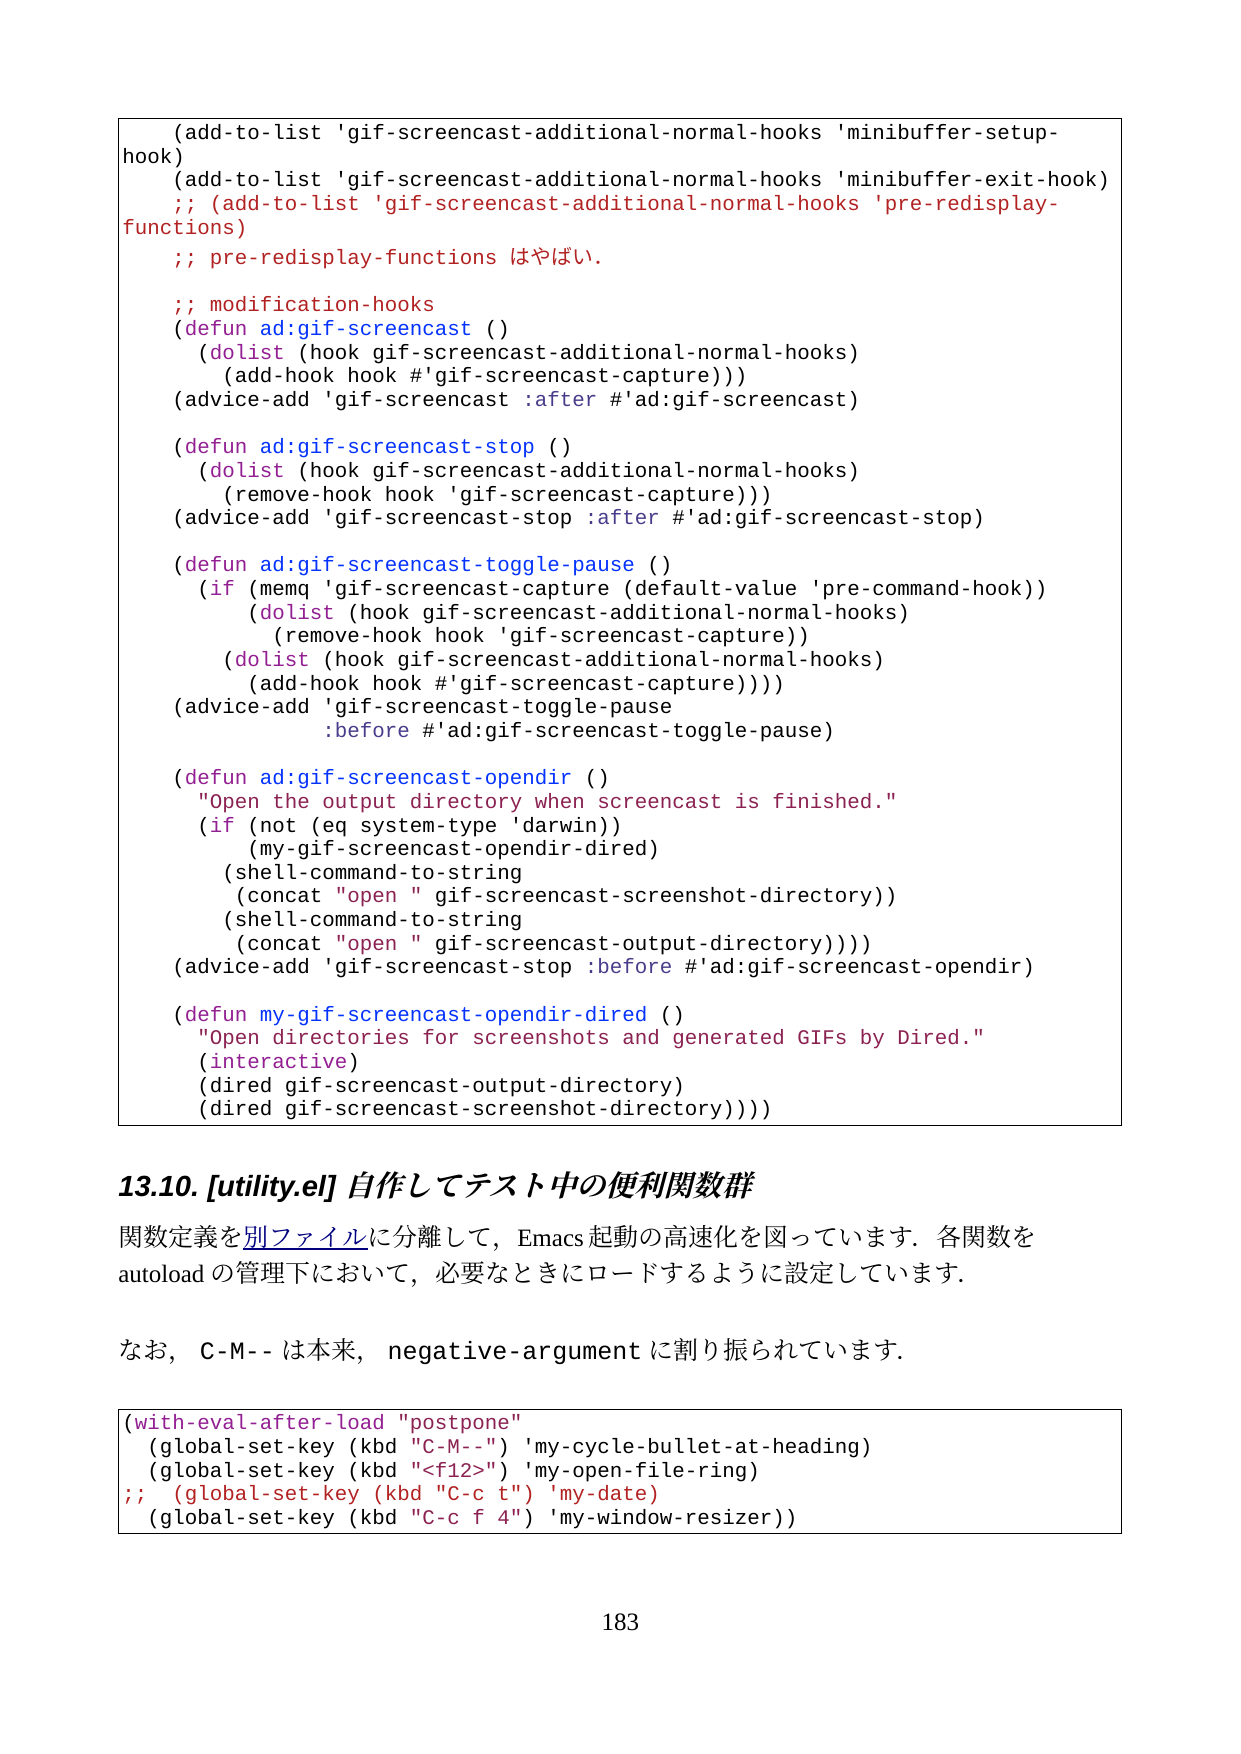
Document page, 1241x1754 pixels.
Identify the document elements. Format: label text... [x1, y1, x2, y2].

text ;; (global-set-key (kbd "C-c t") 'my-date) [119, 1479, 1121, 1503]
text (if (memq 'gif-screencast-capture (default-value 'pre-command-hook)) [119, 574, 1121, 598]
text (dolist (hook gif-screencast-additional-normal-hooks) [119, 598, 1121, 621]
text (add-hook hook #'gif-screencast-capture)))) [119, 669, 1121, 692]
text ;; modification-hooks [119, 290, 1121, 314]
text (dired gif-screencast-screenshot-directory)))) [119, 1094, 1121, 1125]
text (dired gif-screencast-output-directory) [119, 1071, 1121, 1094]
text (shell-command-to-string [119, 905, 1121, 929]
text ;; (add-to-list 'gif-screencast-additional-normal-hooks 'pre-redisplay-functions) [119, 189, 1121, 236]
text 関数定義を別ファイルに分離して，Emacs起動の高速化を図っています．各関数を autoload の管理下において，必要なときにロードするように設定しています． [118, 1218, 1122, 1318]
text (defun ad:gif-screencast-opendir () [119, 763, 1121, 787]
text (concat "open " gif-screencast-output-directory)))) [119, 929, 1121, 952]
text (interactive) [119, 1047, 1121, 1071]
text (remove-hook hook 'gif-screencast-capture))) [119, 479, 1121, 503]
text (global-set-key (kbd "<f12>") 'my-open-file-ring) [119, 1456, 1121, 1479]
text (advice-add 'gif-screencast :after #'ad:gif-screencast) [119, 385, 1121, 409]
text (global-set-key (kbd "C-M--") 'my-cycle-bullet-at-heading) [119, 1432, 1121, 1456]
text :before #'ad:gif-screencast-toggle-pause) [119, 716, 1121, 740]
text (advice-add 'gif-screencast-stop :before #'ad:gif-screencast-opendir) [119, 952, 1121, 976]
text (add-to-list 'gif-screencast-additional-normal-hooks 'minibuffer-exit-hook) [119, 165, 1121, 189]
text (advice-add 'gif-screencast-stop :after #'ad:gif-screencast-stop) [119, 503, 1121, 527]
text (my-gif-screencast-opendir-dired) [119, 834, 1121, 858]
text ;; pre-redisplay-functions はやばい． [119, 236, 1121, 267]
text (defun ad:gif-screencast-stop () [119, 432, 1121, 456]
text なお， C-M-- は本来， negative-argument に割り振られています． [118, 1331, 1122, 1396]
text (shell-command-to-string [119, 858, 1121, 882]
subtitle [utility.el] 自作してテスト中の便利関数群 [118, 1163, 1122, 1205]
text (defun my-gif-screencast-opendir-dired () [119, 1000, 1121, 1023]
text (global-set-key (kbd "C-c f 4") 'my-window-resizer)) [119, 1503, 1121, 1533]
text (add-hook hook #'gif-screencast-capture))) [119, 361, 1121, 385]
text (dolist (hook gif-screencast-additional-normal-hooks) [119, 456, 1121, 479]
text (defun ad:gif-screencast-toggle-pause () [119, 551, 1121, 574]
text (add-to-list 'gif-screencast-additional-normal-hooks 'minibuffer-setup-hook) [119, 119, 1121, 165]
text (dolist (hook gif-screencast-additional-normal-hooks) [119, 645, 1121, 669]
text (advice-add 'gif-screencast-toggle-pause [119, 692, 1121, 716]
text (dolist (hook gif-screencast-additional-normal-hooks) [119, 338, 1121, 361]
text (remove-hook hook 'gif-screencast-capture)) [119, 621, 1121, 645]
text (with-eval-after-load "postpone" [119, 1410, 1121, 1432]
text "Open directories for screenshots and generated GIFs by Dired." [119, 1023, 1121, 1047]
text (defun ad:gif-screencast () [119, 314, 1121, 338]
text (concat "open " gif-screencast-screenshot-directory)) [119, 882, 1121, 905]
text "Open the output directory when screencast is finished." [119, 787, 1121, 811]
text (if (not (eq system-type 'darwin)) [119, 811, 1121, 834]
